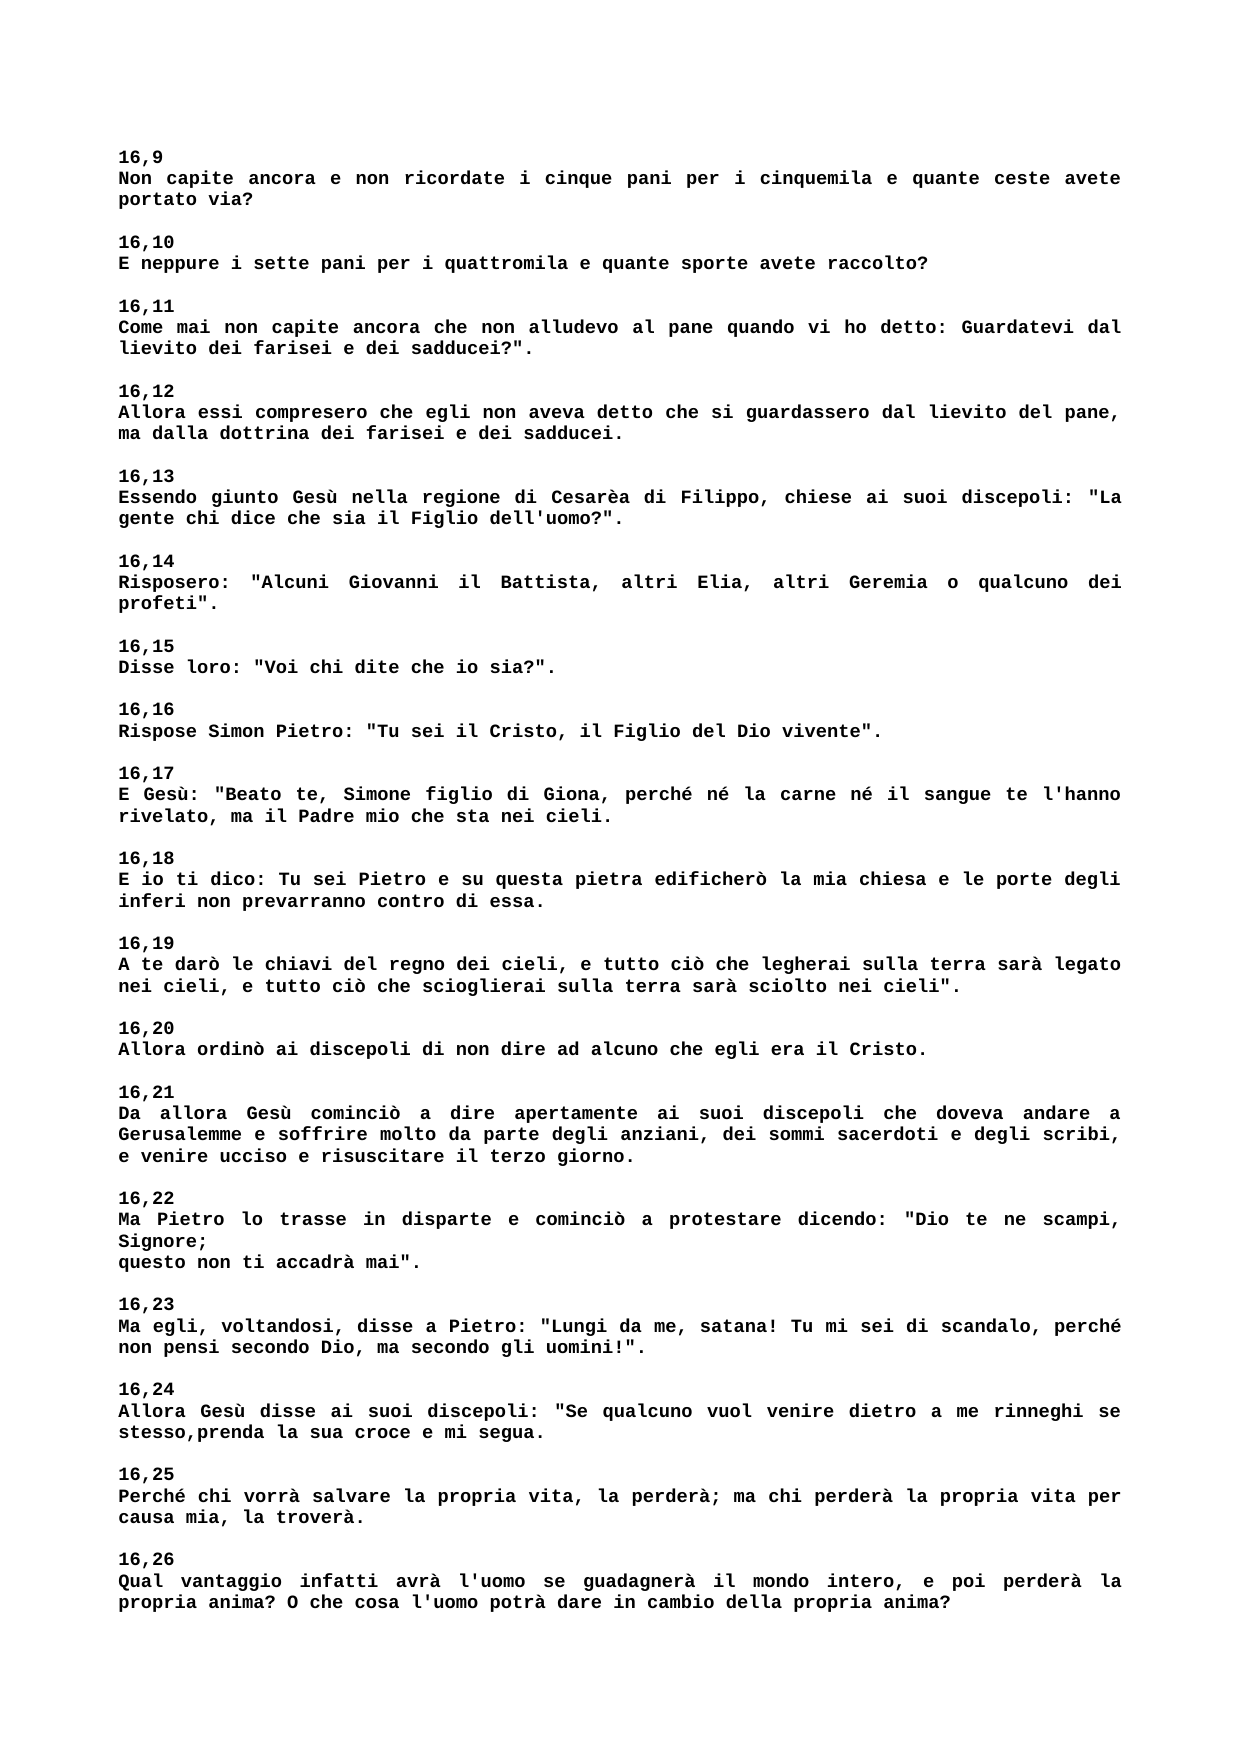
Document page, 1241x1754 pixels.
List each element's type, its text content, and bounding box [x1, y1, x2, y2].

text 16,9 [118, 148, 1122, 169]
text E io ti dico: Tu sei Pietro e su questa pietra edificherò la mia chiesa e le porte degli inferi non prevarranno contro di essa. [118, 870, 1122, 913]
text 16,21 [118, 1083, 1122, 1104]
text E neppure i sette pani per i quattromila e quante sporte avete raccolto? [118, 254, 1122, 275]
text 16,10 [118, 233, 1122, 254]
text 16,11 [118, 296, 1122, 318]
text questo non ti accadrà mai". [118, 1253, 1122, 1274]
text 16,24 [118, 1380, 1122, 1401]
text Risposero: "Alcuni Giovanni il Battista, altri Elia, altri Geremia o qualcuno dei profeti". [118, 573, 1122, 615]
text Ma egli, voltandosi, disse a Pietro: "Lungi da me, satana! Tu mi sei di scandalo, perché non pensi secondo Dio, ma secondo gli uomini!". [118, 1316, 1122, 1359]
text Rispose Simon Pietro: "Tu sei il Cristo, il Figlio del Dio vivente". [118, 721, 1122, 743]
text 16,23 [118, 1295, 1122, 1316]
text A te darò le chiavi del regno dei cieli, e tutto ciò che legherai sulla terra sarà legato nei cieli, e tutto ciò che scioglierai sulla terra sarà sciolto nei cieli". [118, 955, 1122, 998]
text 16,12 [118, 381, 1122, 403]
text 16,17 [118, 764, 1122, 785]
text 16,18 [118, 849, 1122, 870]
text 16,20 [118, 1019, 1122, 1040]
text E Gesù: "Beato te, Simone figlio di Giona, perché né la carne né il sangue te l'hanno rivelato, ma il Padre mio che sta nei cieli. [118, 785, 1122, 828]
text Allora ordinò ai discepoli di non dire ad alcuno che egli era il Cristo. [118, 1040, 1122, 1061]
text Perché chi vorrà salvare la propria vita, la perderà; ma chi perderà la propria vita per causa mia, la troverà. [118, 1486, 1122, 1529]
text 16,13 [118, 466, 1122, 488]
text 16,14 [118, 551, 1122, 573]
text Non capite ancora e non ricordate i cinque pani per i cinquemila e quante ceste avete portato via? [118, 169, 1122, 211]
text Allora essi compresero che egli non aveva detto che si guardassero dal lievito del pane, ma dalla dottrina dei farisei e dei sadducei. [118, 403, 1122, 445]
text 16,26 [118, 1550, 1122, 1571]
text Qual vantaggio infatti avrà l'uomo se guadagnerà il mondo intero, e poi perderà la propria anima? O che cosa l'uomo potrà dare in cambio della propria anima? [118, 1571, 1122, 1614]
text Disse loro: "Voi chi dite che io sia?". [118, 658, 1122, 679]
text Come mai non capite ancora che non alludevo al pane quando vi ho detto: Guardatevi dal lievito dei farisei e dei sadducei?". [118, 318, 1122, 360]
text 16,16 [118, 700, 1122, 721]
text Ma Pietro lo trasse in disparte e cominciò a protestare dicendo: "Dio te ne scampi, Signore; [118, 1210, 1122, 1253]
text Allora Gesù disse ai suoi discepoli: "Se qualcuno vuol venire dietro a me rinneghi se stesso,prenda la sua croce e mi segua. [118, 1401, 1122, 1444]
text 16,25 [118, 1465, 1122, 1486]
text Da allora Gesù cominciò a dire apertamente ai suoi discepoli che doveva andare a Gerusalemme e soffrire molto da parte degli anziani, dei sommi sacerdoti e degli scribi, e venire ucciso e risuscitare il terzo giorno. [118, 1104, 1122, 1168]
text 16,22 [118, 1189, 1122, 1210]
text 16,15 [118, 636, 1122, 658]
text 16,19 [118, 934, 1122, 955]
text Essendo giunto Gesù nella regione di Cesarèa di Filippo, chiese ai suoi discepoli: "La gente chi dice che sia il Figlio dell'uomo?". [118, 488, 1122, 530]
